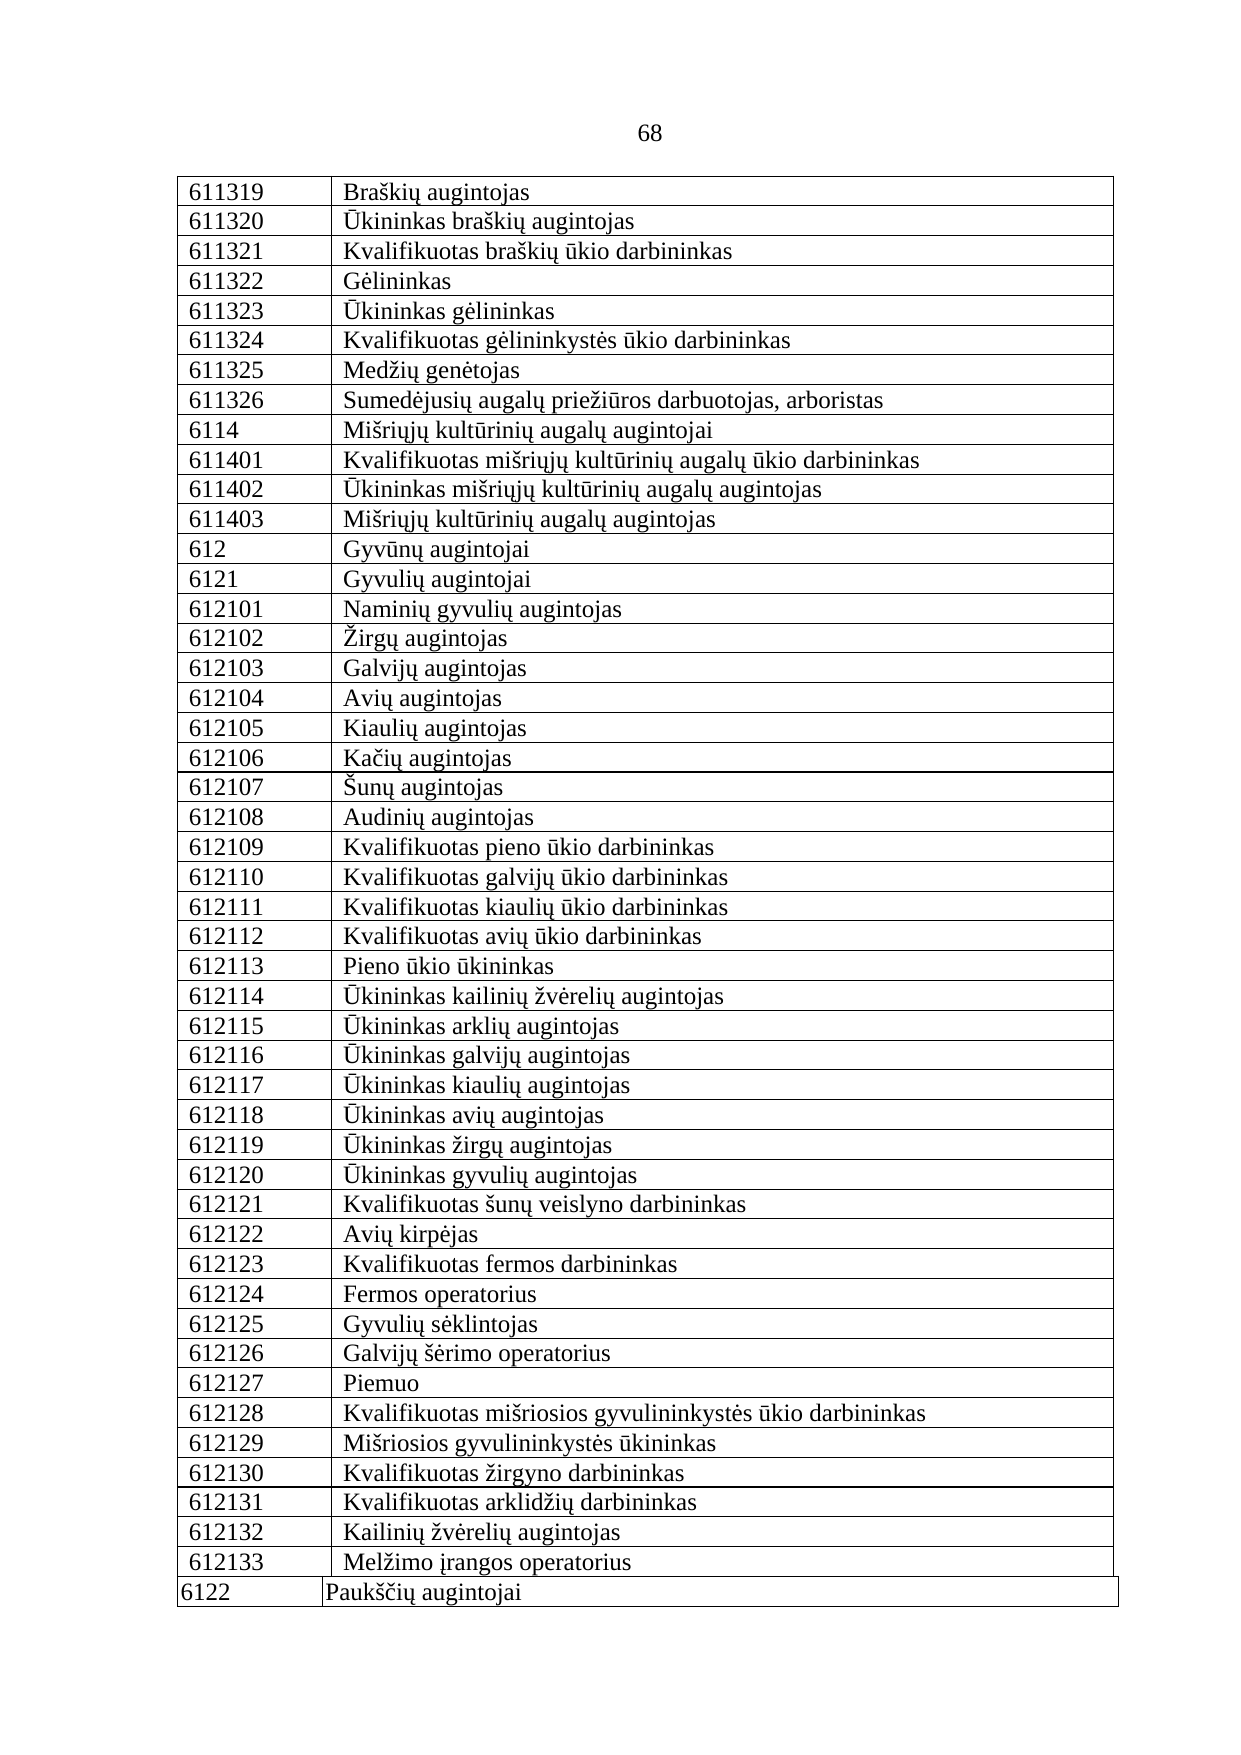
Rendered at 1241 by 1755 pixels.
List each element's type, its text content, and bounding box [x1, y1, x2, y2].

table_cell Kvalifikuotas arklidžių darbininkas [332, 1488, 1113, 1516]
table_cell [1114, 891, 1119, 920]
table_cell Naminių gyvulių augintojas [332, 594, 1113, 622]
table_cell 612132 [178, 1517, 331, 1546]
table_cell 6122 [178, 1577, 322, 1606]
table_cell Kvalifikuotas šunų veislyno darbininkas [332, 1190, 1113, 1218]
table_cell [1114, 1278, 1119, 1308]
table_cell [1114, 444, 1119, 473]
table_cell [1114, 1010, 1119, 1039]
table_cell [1114, 920, 1119, 950]
table_cell Ūkininkas kailinių žvėrelių augintojas [332, 981, 1113, 1010]
table_cell Avių kirpėjas [332, 1219, 1113, 1248]
table_cell [1114, 1129, 1119, 1159]
table_cell Avių augintojas [332, 683, 1113, 712]
table_cell 612101 [178, 594, 331, 622]
table_cell [1114, 623, 1119, 652]
table_cell Ūkininkas braškių augintojas [332, 206, 1113, 235]
table_cell Melžimo įrangos operatorius [332, 1547, 1113, 1576]
table_cell Kvalifikuotas žirgyno darbininkas [332, 1458, 1113, 1486]
table_cell Sumedėjusių augalų priežiūros darbuotojas, arboristas [332, 385, 1113, 414]
table_cell 612113 [178, 951, 331, 980]
table_cell [1114, 1159, 1119, 1188]
table_cell [1114, 682, 1119, 712]
table_cell Ūkininkas arklių augintojas [332, 1011, 1113, 1039]
table_cell 612131 [178, 1488, 331, 1516]
table_cell Gyvūnų augintojai [332, 534, 1113, 563]
table_cell 612105 [178, 713, 331, 742]
table_cell [1114, 861, 1119, 891]
table_cell 612128 [178, 1398, 331, 1427]
table_cell Kvalifikuotas avių ūkio darbininkas [332, 921, 1113, 950]
table_cell [1114, 1218, 1119, 1248]
table_cell [1114, 205, 1119, 235]
table_cell Kvalifikuotas mišriųjų kultūrinių augalų ūkio darbininkas [332, 445, 1113, 473]
table_cell 612108 [178, 802, 331, 831]
table_cell Medžių genėtojas [332, 355, 1113, 384]
table_cell [1114, 1546, 1119, 1576]
table_cell 612112 [178, 921, 331, 950]
table_cell [1114, 265, 1119, 295]
table_cell [1114, 1516, 1119, 1546]
table_cell [1114, 533, 1119, 563]
table_cell 612102 [178, 624, 331, 652]
table_cell [1114, 1099, 1119, 1129]
table_cell Kvalifikuotas braškių ūkio darbininkas [332, 236, 1113, 265]
table_cell 611319 [178, 177, 331, 205]
table_cell 611322 [178, 266, 331, 295]
table_cell [1114, 1486, 1119, 1516]
table_cell Gyvulių augintojai [332, 564, 1113, 593]
table_cell [1114, 384, 1119, 414]
table_cell Ūkininkas žirgų augintojas [332, 1130, 1113, 1159]
table_cell 612114 [178, 981, 331, 1010]
table_cell [1114, 652, 1119, 682]
table_cell Ūkininkas mišriųjų kultūrinių augalų augintojas [332, 475, 1113, 503]
table_cell 6121 [178, 564, 331, 593]
table_cell 612107 [178, 773, 331, 801]
table_cell [1114, 771, 1119, 801]
table_cell Ūkininkas galvijų augintojas [332, 1041, 1113, 1069]
table_cell Galvijų augintojas [332, 653, 1113, 682]
table_cell Mišriosios gyvulininkystės ūkininkas [332, 1428, 1113, 1457]
table_cell 612115 [178, 1011, 331, 1039]
table_cell Kvalifikuotas mišriosios gyvulininkystės ūkio darbininkas [332, 1398, 1113, 1427]
table_cell [1114, 742, 1119, 771]
table_cell Kiaulių augintojas [332, 713, 1113, 742]
table_cell Kvalifikuotas kiaulių ūkio darbininkas [332, 892, 1113, 920]
table_cell [1114, 176, 1119, 205]
table_cell 611326 [178, 385, 331, 414]
table_cell [1114, 1248, 1119, 1278]
table_cell Kvalifikuotas fermos darbininkas [332, 1249, 1113, 1278]
table_cell Paukščių augintojai [323, 1577, 1118, 1606]
table_cell 612127 [178, 1368, 331, 1397]
table_cell 612106 [178, 743, 331, 771]
table_cell 612119 [178, 1130, 331, 1159]
table_cell Gyvulių sėklintojas [332, 1309, 1113, 1337]
table_cell 612129 [178, 1428, 331, 1457]
table_cell 612116 [178, 1041, 331, 1069]
table_cell [1114, 354, 1119, 384]
table_cell 612133 [178, 1547, 331, 1576]
table_cell 611403 [178, 504, 331, 533]
table_cell Kvalifikuotas galvijų ūkio darbininkas [332, 862, 1113, 891]
table_cell 611320 [178, 206, 331, 235]
table_cell 612120 [178, 1160, 331, 1188]
table_cell [1114, 235, 1119, 265]
table_cell [1114, 712, 1119, 742]
table_cell [1114, 503, 1119, 533]
table_cell [1114, 1040, 1119, 1069]
table_cell Kačių augintojas [332, 743, 1113, 771]
table_cell [1114, 950, 1119, 980]
table_cell Pieno ūkio ūkininkas [332, 951, 1113, 980]
table_cell 611401 [178, 445, 331, 473]
table_cell Galvijų šėrimo operatorius [332, 1339, 1113, 1367]
table_cell 6114 [178, 415, 331, 444]
table_cell [1114, 1189, 1119, 1218]
table_cell Kailinių žvėrelių augintojas [332, 1517, 1113, 1546]
table_cell 612103 [178, 653, 331, 682]
table_cell 612104 [178, 683, 331, 712]
table_cell Ūkininkas kiaulių augintojas [332, 1070, 1113, 1099]
table_cell [1114, 831, 1119, 861]
table_cell [1114, 1397, 1119, 1427]
table_cell [1114, 801, 1119, 831]
table_cell Gėlininkas [332, 266, 1113, 295]
table_cell 611325 [178, 355, 331, 384]
table_cell 612118 [178, 1100, 331, 1129]
table_cell [1114, 1338, 1119, 1367]
table_cell Žirgų augintojas [332, 624, 1113, 652]
table_cell 612111 [178, 892, 331, 920]
table_cell [1114, 325, 1119, 354]
table_cell [1114, 980, 1119, 1010]
table_cell Piemuo [332, 1368, 1113, 1397]
table_cell [1114, 1427, 1119, 1457]
table_cell Braškių augintojas [332, 177, 1113, 205]
table_cell Fermos operatorius [332, 1279, 1113, 1308]
table_cell 612123 [178, 1249, 331, 1278]
table_cell 611323 [178, 296, 331, 324]
table_cell [1114, 593, 1119, 622]
table_cell 612121 [178, 1190, 331, 1218]
table_cell 612 [178, 534, 331, 563]
table_cell Ūkininkas avių augintojas [332, 1100, 1113, 1129]
table_cell Mišriųjų kultūrinių augalų augintojai [332, 415, 1113, 444]
table_cell [1114, 1308, 1119, 1337]
table_cell 612122 [178, 1219, 331, 1248]
table_cell Ūkininkas gėlininkas [332, 296, 1113, 324]
table_cell 612126 [178, 1339, 331, 1367]
table_cell [1114, 414, 1119, 444]
table_cell 612130 [178, 1458, 331, 1486]
table_cell Šunų augintojas [332, 773, 1113, 801]
table_cell 612125 [178, 1309, 331, 1337]
table_cell [1114, 295, 1119, 324]
table_cell [1114, 1069, 1119, 1099]
table_cell 612109 [178, 832, 331, 861]
table_cell [1114, 474, 1119, 503]
table_cell Kvalifikuotas gėlininkystės ūkio darbininkas [332, 326, 1113, 354]
table_cell 612124 [178, 1279, 331, 1308]
table_cell 611324 [178, 326, 331, 354]
table_cell Kvalifikuotas pieno ūkio darbininkas [332, 832, 1113, 861]
table_cell Mišriųjų kultūrinių augalų augintojas [332, 504, 1113, 533]
table_cell [1114, 563, 1119, 593]
table_cell [1114, 1457, 1119, 1486]
table_cell [1114, 1367, 1119, 1397]
table_cell Audinių augintojas [332, 802, 1113, 831]
table_cell 611402 [178, 475, 331, 503]
table_cell 611321 [178, 236, 331, 265]
table_cell Ūkininkas gyvulių augintojas [332, 1160, 1113, 1188]
table_cell 612110 [178, 862, 331, 891]
table_cell 612117 [178, 1070, 331, 1099]
